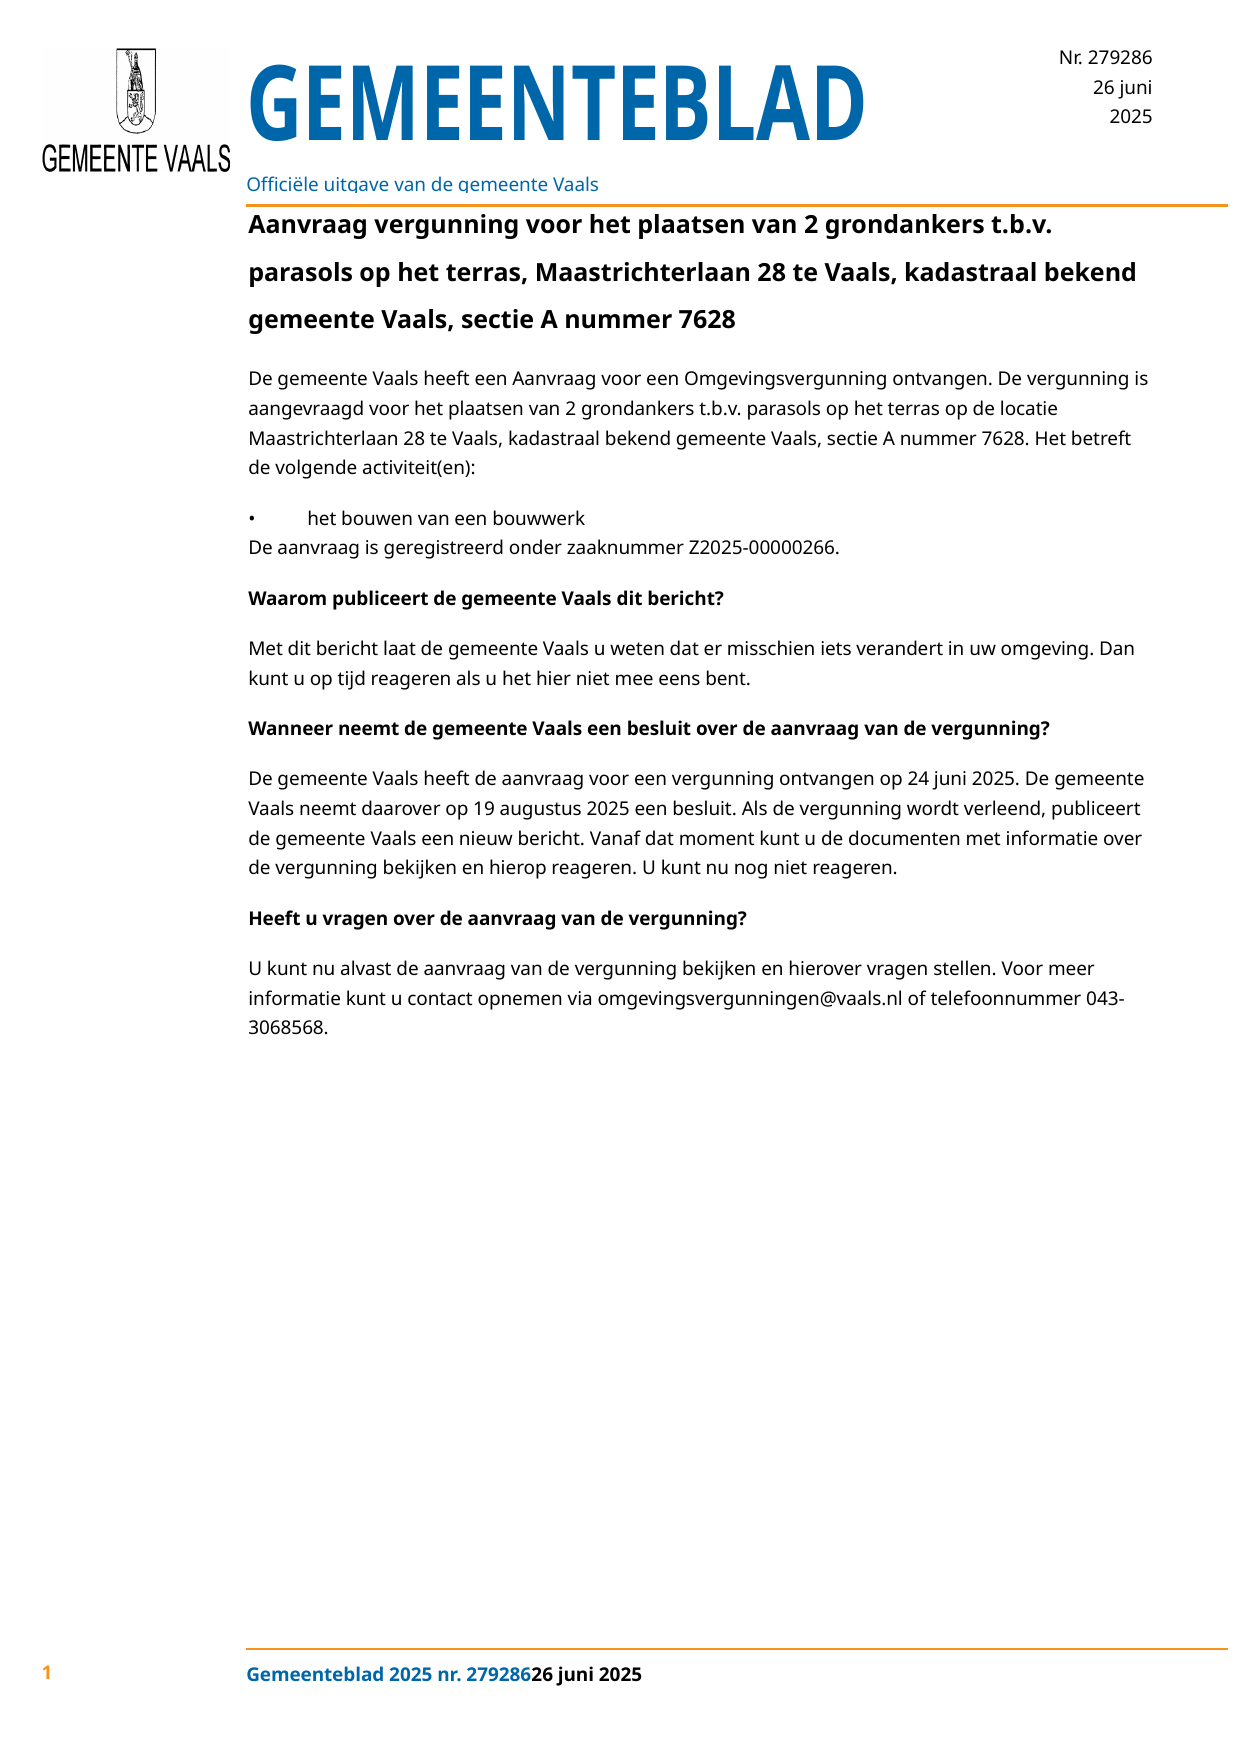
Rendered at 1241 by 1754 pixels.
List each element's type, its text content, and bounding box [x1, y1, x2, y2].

text U kunt nu alvast de aanvraag van de vergunning bekijken en hierover vragen stellen. Voor meer informatie kunt u contact opnemen via omgevingsvergunningen@vaals.nl of telefoonnummer 043-3068568. [248, 955, 1152, 1040]
text Heeft u vragen over de aanvraag van de vergunning? [248, 905, 1152, 930]
text De gemeente Vaals heeft de aanvraag voor een vergunning ontvangen op 24 juni 2025. De gemeente Vaals neemt daarover op 19 augustus 2025 een besluit. Als de vergunning wordt verleend, publiceert de gemeente Vaals een nieuw bericht. Vanaf dat moment kunt u de documenten met informatie over de vergunning bekijken en hierop reageren. U kunt nu nog niet reageren. [248, 766, 1152, 880]
text Wanneer neemt de gemeente Vaals een besluit over de aanvraag van de vergunning? [248, 715, 1152, 741]
list het bouwen van een bouwwerk [248, 505, 1152, 530]
text De gemeente Vaals heeft een Aanvraag voor een Omgevingsvergunning ontvangen. De vergunning is aangevraagd voor het plaatsen van 2 grondankers t.b.v. parasols op het terras op de locatie Maastrichterlaan 28 te Vaals, kadastraal bekend gemeente Vaals, sectie A nummer 7628. Het betreft de volgende activiteit(en): [248, 366, 1152, 480]
picture [41, 47, 231, 172]
text De aanvraag is geregistreerd onder zaaknummer Z2025-00000266. [248, 534, 1152, 560]
text Aanvraag vergunning voor het plaatsen van 2 grondankers t.b.v. parasols op het terras, Maastrichterlaan 28 te Vaals, kadastraal bekend gemeente Vaals, sectie A nummer 7628 [248, 207, 1152, 336]
text Waarom publiceert de gemeente Vaals dit bericht? [248, 585, 1152, 610]
text Met dit bericht laat de gemeente Vaals u weten dat er misschien iets verandert in uw omgeving. Dan kunt u op tijd reageren als u het hier niet mee eens bent. [248, 635, 1152, 690]
